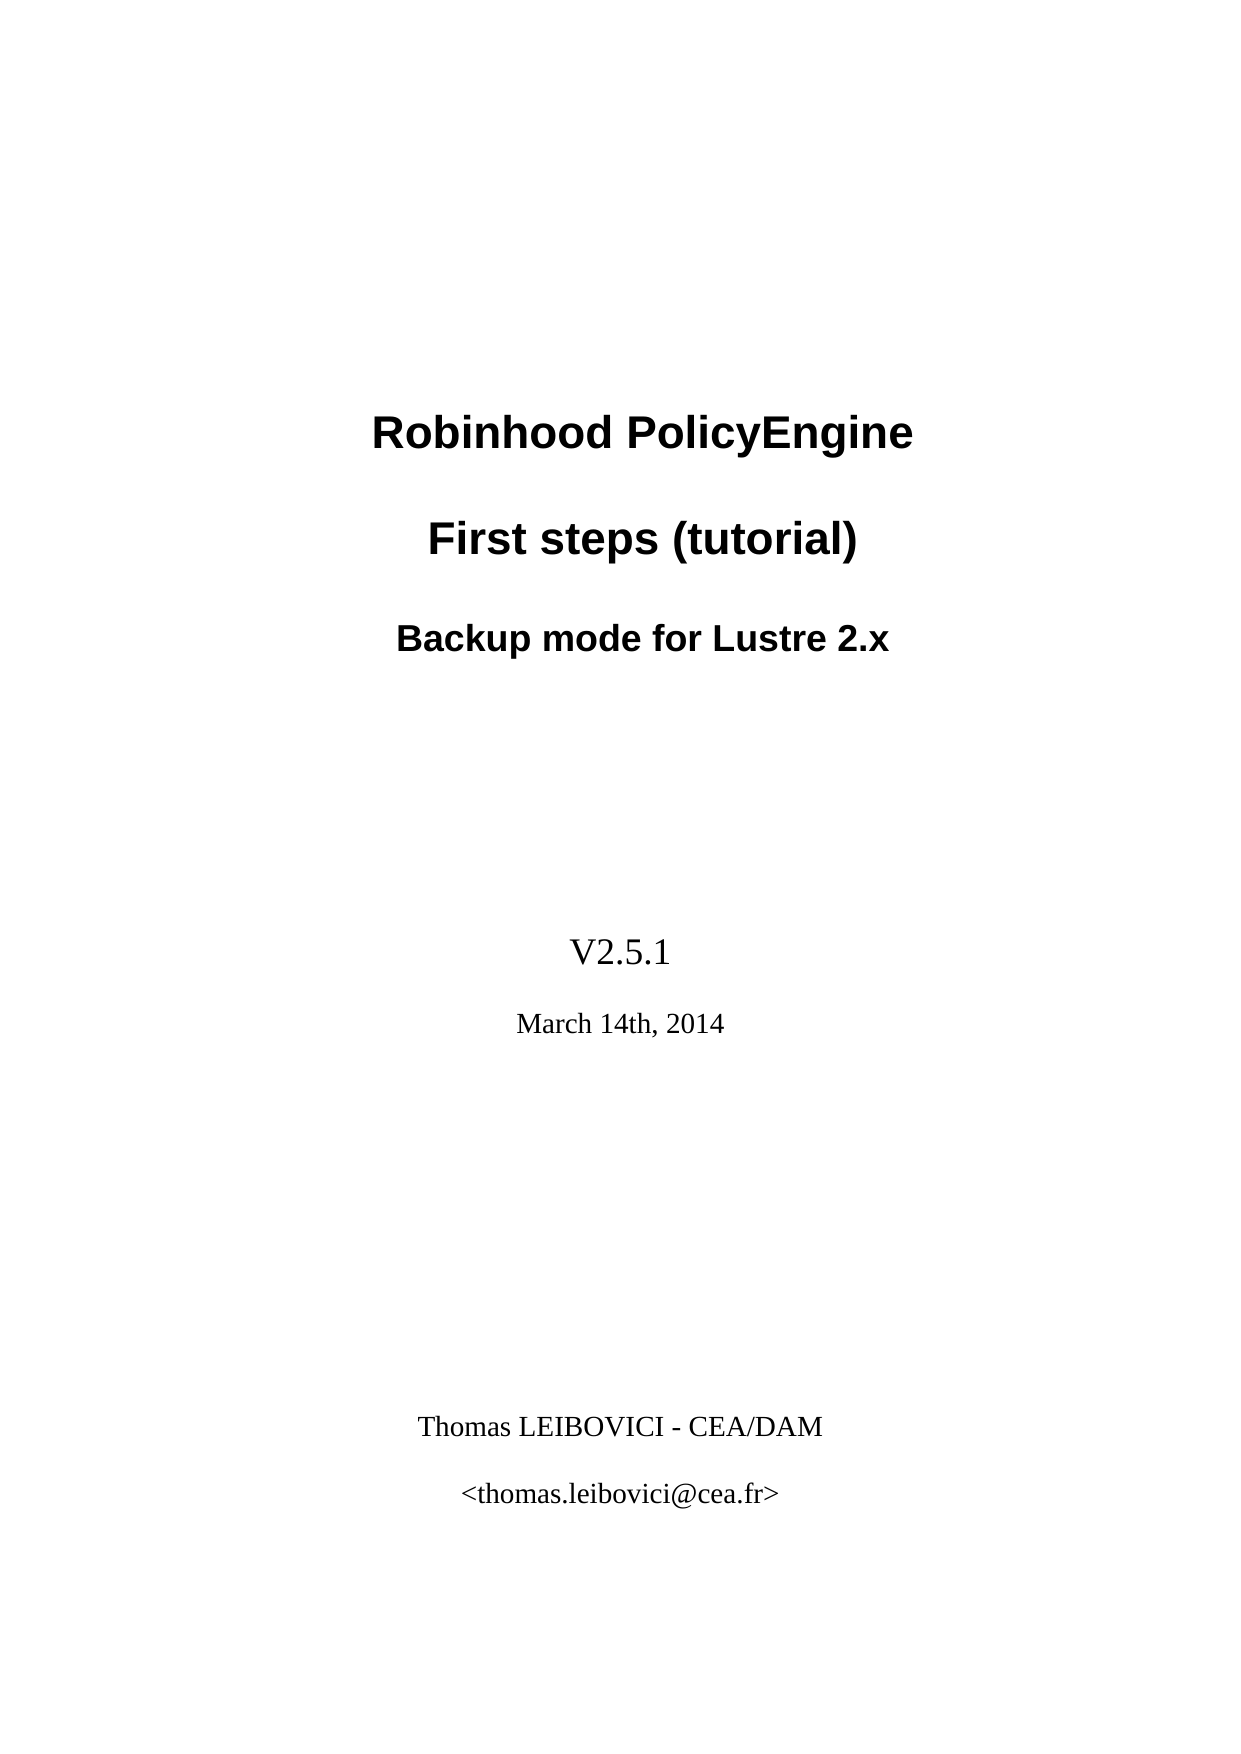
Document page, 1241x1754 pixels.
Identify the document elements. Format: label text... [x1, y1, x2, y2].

text March 14th, 2014 [148, 1006, 1093, 1040]
subtitle Robinhood PolicyEngine First steps (tutorial) Backup mode for Lustre 2.x [148, 406, 1093, 660]
text <thomas.leibovici@cea.fr> [148, 1476, 1093, 1509]
text Thomas LEIBOVICI - CEA/DAM [148, 1409, 1093, 1442]
text V2.5.1 [148, 929, 1093, 973]
